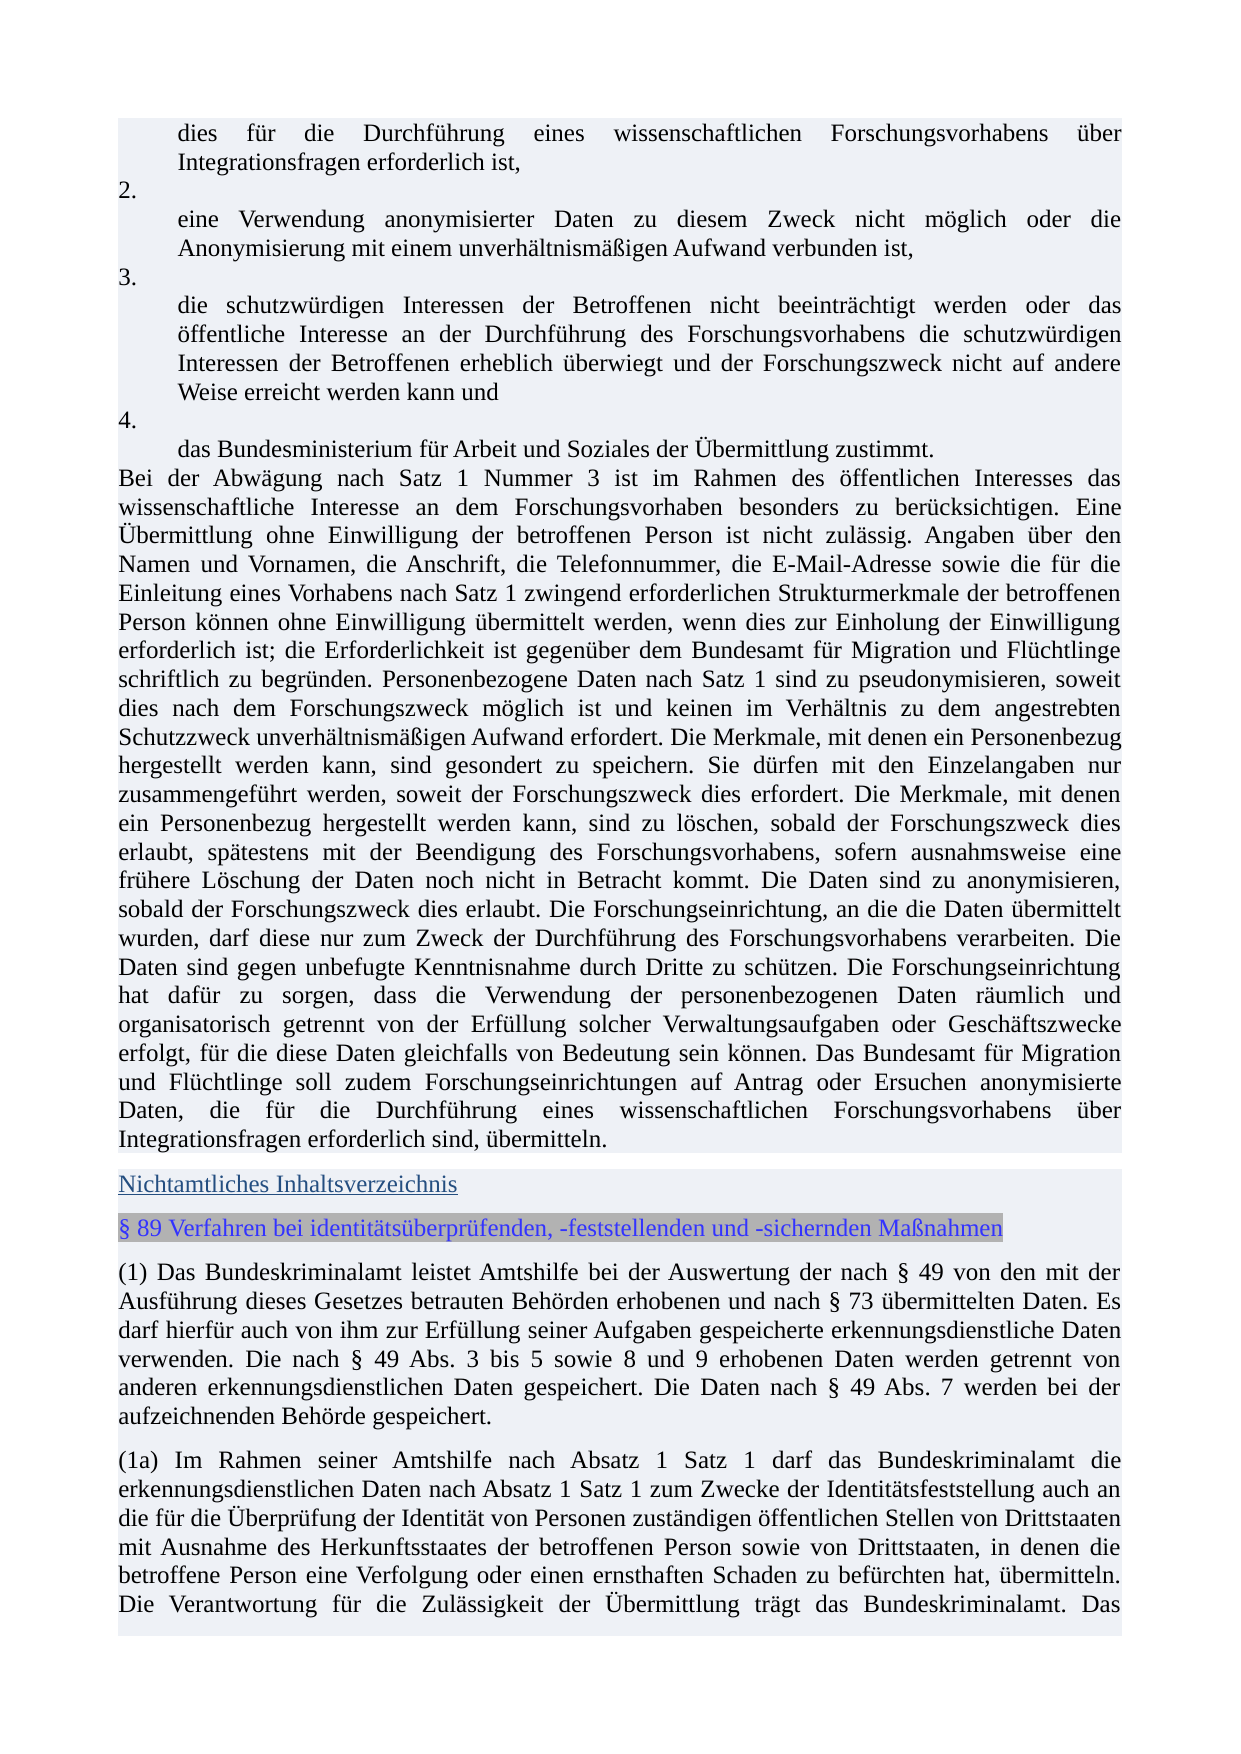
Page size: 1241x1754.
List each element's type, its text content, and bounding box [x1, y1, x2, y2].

list die schutzwürdigen Interessen der Betroffenen nicht beeinträchtigt werden oder das öffentliche Interesse an der Durchführung des Forschungsvorhabens die schutzwürdigen Interessen der Betroffenen erheblich überwiegt und der Forschungszweck nicht auf andere Weise erreicht werden kann und [177, 291, 1122, 406]
text Nichtamtliches Inhaltsverzeichnis [118, 1169, 1122, 1197]
text (1a) Im Rahmen seiner Amtshilfe nach Absatz 1 Satz 1 darf das Bundeskriminalamt die erkennungsdienstlichen Daten nach Absatz 1 Satz 1 zum Zwecke der Identitätsfeststellung auch an die für die Überprüfung der Identität von Personen zuständigen öffentlichen Stellen von Drittstaaten mit Ausnahme des Herkunftsstaates der betroffenen Person sowie von Drittstaaten, in denen die betroffene Person eine Verfolgung oder einen ernsthaften Schaden zu befürchten hat, übermitteln. Die Verantwortung für die Zulässigkeit der Übermittlung trägt das Bundeskriminalamt. Das [118, 1446, 1122, 1618]
subtitle 4. [118, 406, 1122, 434]
subtitle 3. [118, 262, 1122, 291]
list dies für die Durchführung eines wissenschaftlichen Forschungsvorhabens über Integrationsfragen erforderlich ist, [177, 118, 1122, 176]
subtitle § 89 Verfahren bei identitätsüberprüfenden, -feststellenden und -sichernden Maßnahmen [118, 1213, 1122, 1242]
subtitle 2. [118, 176, 1122, 204]
list eine Verwendung anonymisierter Daten zu diesem Zweck nicht möglich oder die Anonymisierung mit einem unverhältnismäßigen Aufwand verbunden ist, [177, 204, 1122, 262]
text Bei der Abwägung nach Satz 1 Nummer 3 ist im Rahmen des öffentlichen Interesses das wissenschaftliche Interesse an dem Forschungsvorhaben besonders zu berücksichtigen. Eine Übermittlung ohne Einwilligung der betroffenen Person ist nicht zulässig. Angaben über den Namen und Vornamen, die Anschrift, die Telefonnummer, die E-Mail-Adresse sowie die für die Einleitung eines Vorhabens nach Satz 1 zwingend erforderlichen Strukturmerkmale der betroffenen Person können ohne Einwilligung übermittelt werden, wenn dies zur Einholung der Einwilligung erforderlich ist; die Erforderlichkeit ist gegenüber dem Bundesamt für Migration und Flüchtlinge schriftlich zu begründen. Personenbezogene Daten nach Satz 1 sind zu pseudonymisieren, soweit dies nach dem Forschungszweck möglich ist und keinen im Verhältnis zu dem angestrebten Schutzzweck unverhältnismäßigen Aufwand erfordert. Die Merkmale, mit denen ein Personenbezug hergestellt werden kann, sind gesondert zu speichern. Sie dürfen mit den Einzelangaben nur zusammengeführt werden, soweit der Forschungszweck dies erfordert. Die Merkmale, mit denen ein Personenbezug hergestellt werden kann, sind zu löschen, sobald der Forschungszweck dies erlaubt, spätestens mit der Beendigung des Forschungsvorhabens, sofern ausnahmsweise eine frühere Löschung der Daten noch nicht in Betracht kommt. Die Daten sind zu anonymisieren, sobald der Forschungszweck dies erlaubt. Die Forschungseinrichtung, an die die Daten übermittelt wurden, darf diese nur zum Zweck der Durchführung des Forschungsvorhabens verarbeiten. Die Daten sind gegen unbefugte Kenntnisnahme durch Dritte zu schützen. Die Forschungseinrichtung hat dafür zu sorgen, dass die Verwendung der personenbezogenen Daten räumlich und organisatorisch getrennt von der Erfüllung solcher Verwaltungsaufgaben oder Geschäftszwecke erfolgt, für die diese Daten gleichfalls von Bedeutung sein können. Das Bundesamt für Migration und Flüchtlinge soll zudem Forschungseinrichtungen auf Antrag oder Ersuchen anonymisierte Daten, die für die Durchführung eines wissenschaftlichen Forschungsvorhabens über Integrationsfragen erforderlich sind, übermitteln. [118, 463, 1122, 1153]
text (1) Das Bundeskriminalamt leistet Amtshilfe bei der Auswertung der nach § 49 von den mit der Ausführung dieses Gesetzes betrauten Behörden erhobenen und nach § 73 übermittelten Daten. Es darf hierfür auch von ihm zur Erfüllung seiner Aufgaben gespeicherte erkennungsdienstliche Daten verwenden. Die nach § 49 Abs. 3 bis 5 sowie 8 und 9 erhobenen Daten werden getrennt von anderen erkennungsdienstlichen Daten gespeichert. Die Daten nach § 49 Abs. 7 werden bei der aufzeichnenden Behörde gespeichert. [118, 1257, 1122, 1430]
list das Bundesministerium für Arbeit und Soziales der Übermittlung zustimmt. [177, 434, 1122, 463]
